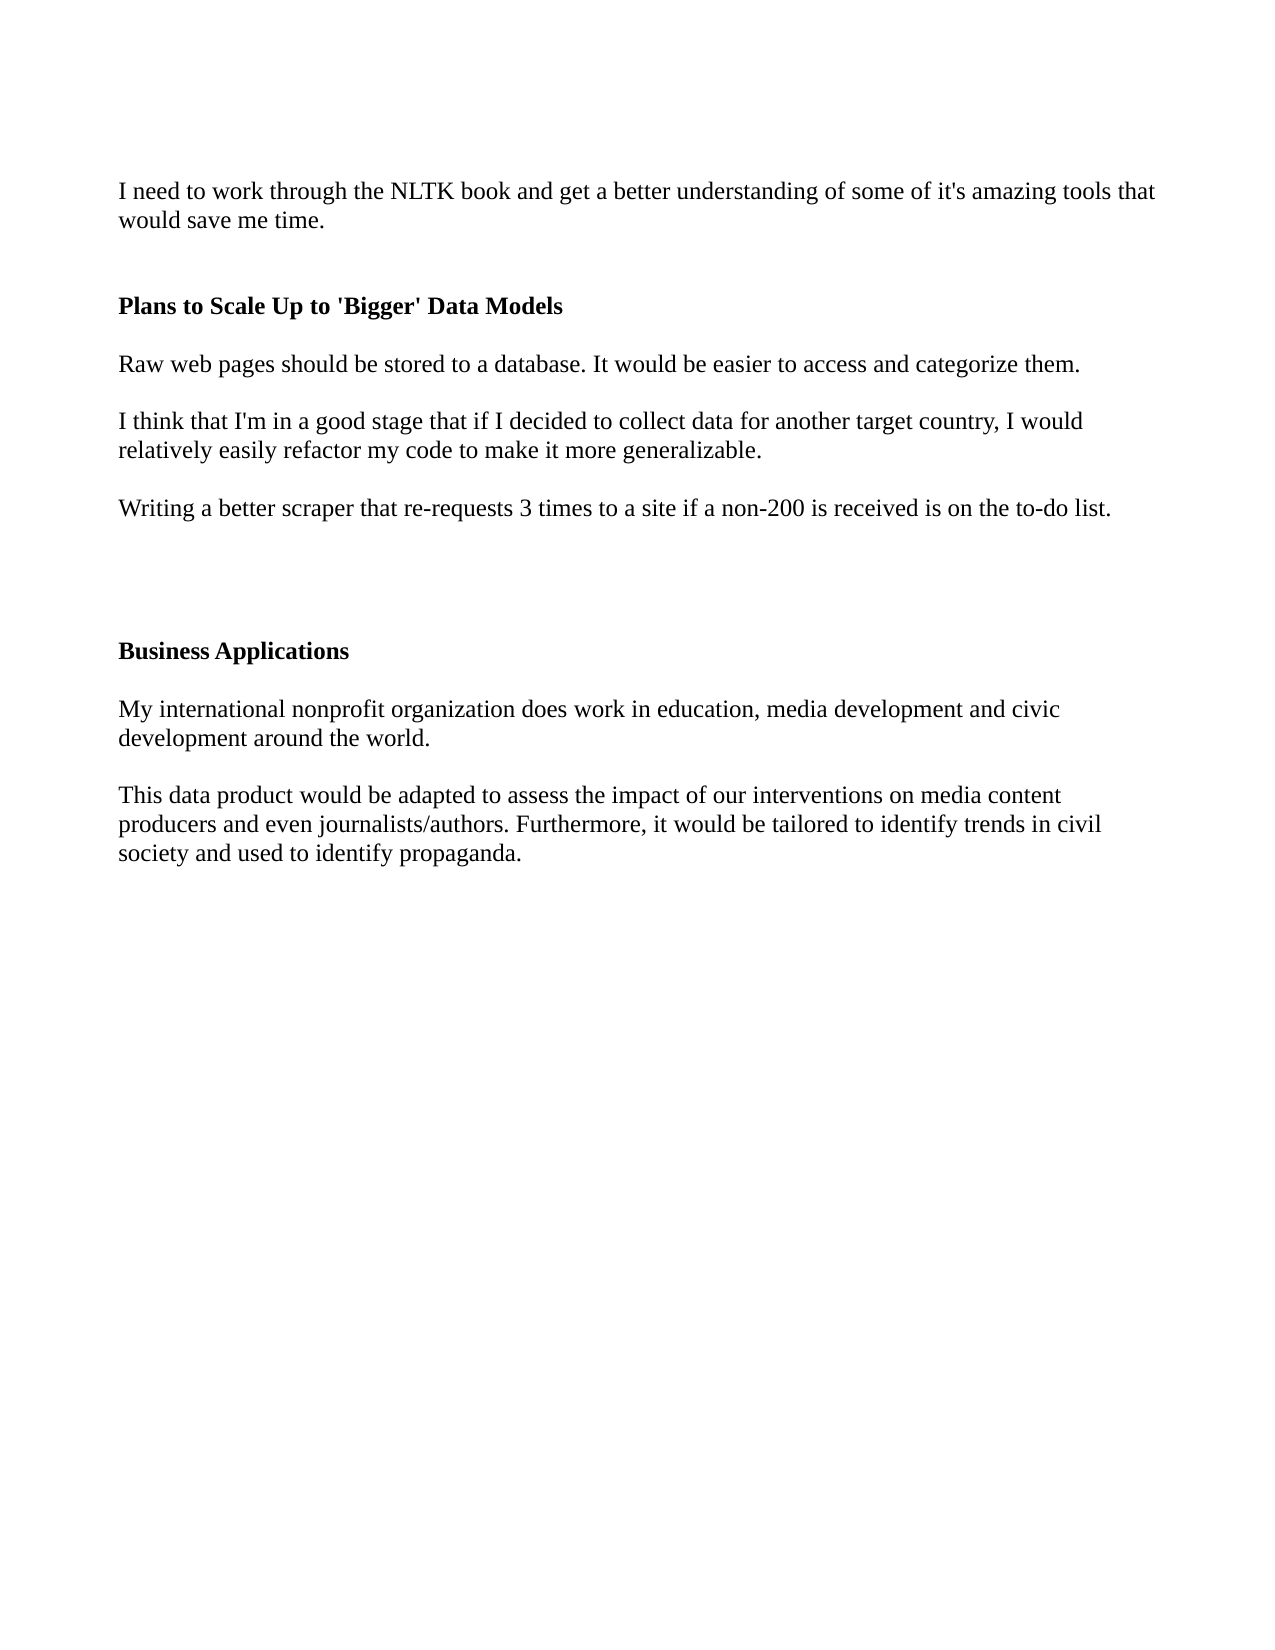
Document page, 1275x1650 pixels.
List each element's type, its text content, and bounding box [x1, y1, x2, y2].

text My international nonprofit organization does work in education, media development and civic development around the world. [118, 694, 1157, 751]
text Writing a better scraper that re-requests 3 times to a site if a non-200 is received is on the to-do list. [118, 493, 1157, 521]
text Plans to Scale Up to 'Bigger' Data Models [118, 291, 1157, 320]
text Raw web pages should be stored to a database. It would be easier to access and categorize them. [118, 349, 1157, 378]
text This data product would be adapted to assess the impact of our interventions on media content producers and even journalists/authors. Furthermore, it would be tailored to identify trends in civil society and used to identify propaganda. [118, 780, 1157, 866]
text Business Applications [118, 636, 1157, 665]
text I need to work through the NLTK book and get a better understanding of some of it's amazing tools that would save me time. [118, 176, 1157, 234]
text I think that I'm in a good stage that if I decided to collect data for another target country, I would relatively easily refactor my code to make it more generalizable. [118, 406, 1157, 464]
